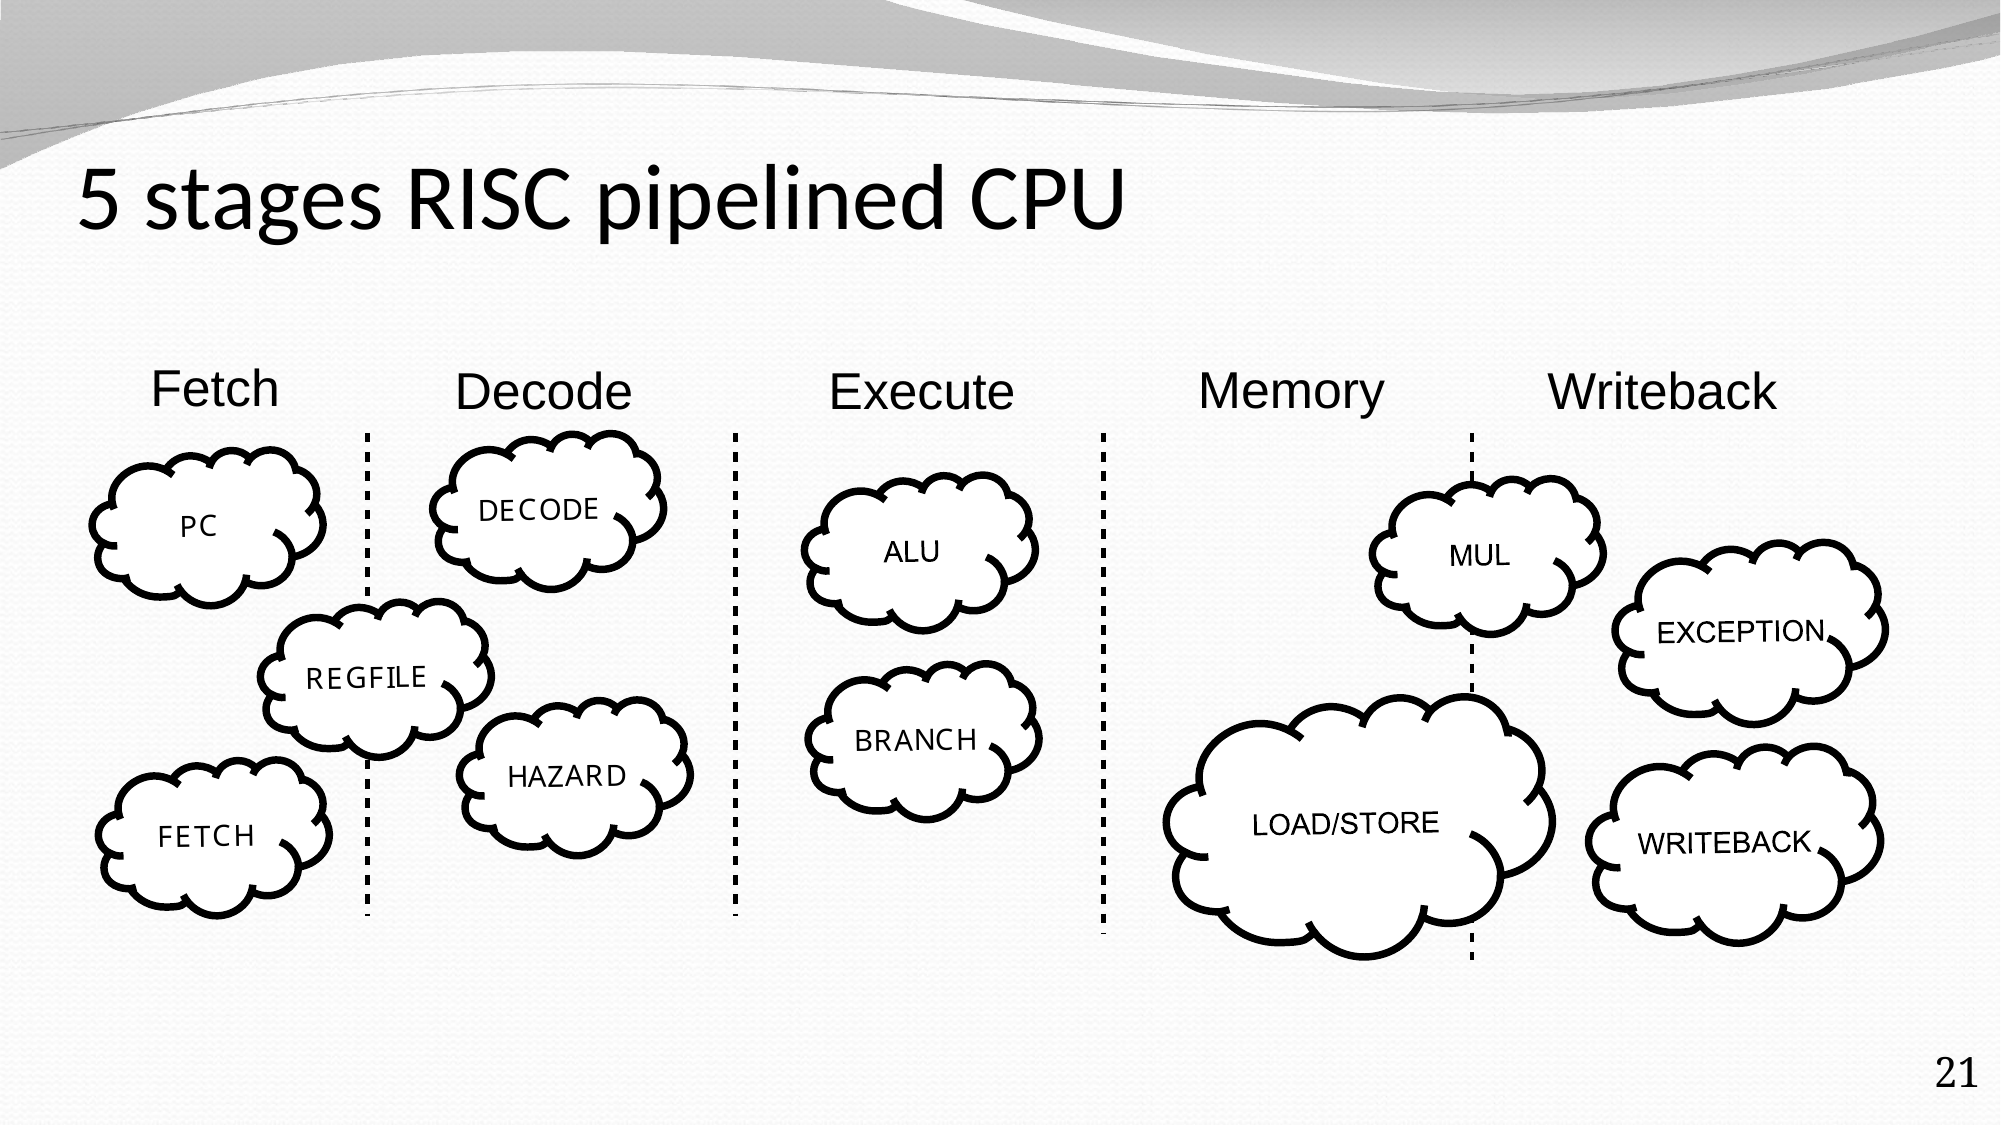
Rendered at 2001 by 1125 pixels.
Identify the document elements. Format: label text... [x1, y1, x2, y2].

chart [88, 348, 1890, 963]
text_box [1813, 1042, 1981, 1103]
title 5 stages RISC pipelined CPU [75, 60, 1666, 248]
picture [0, 0, 2001, 1125]
